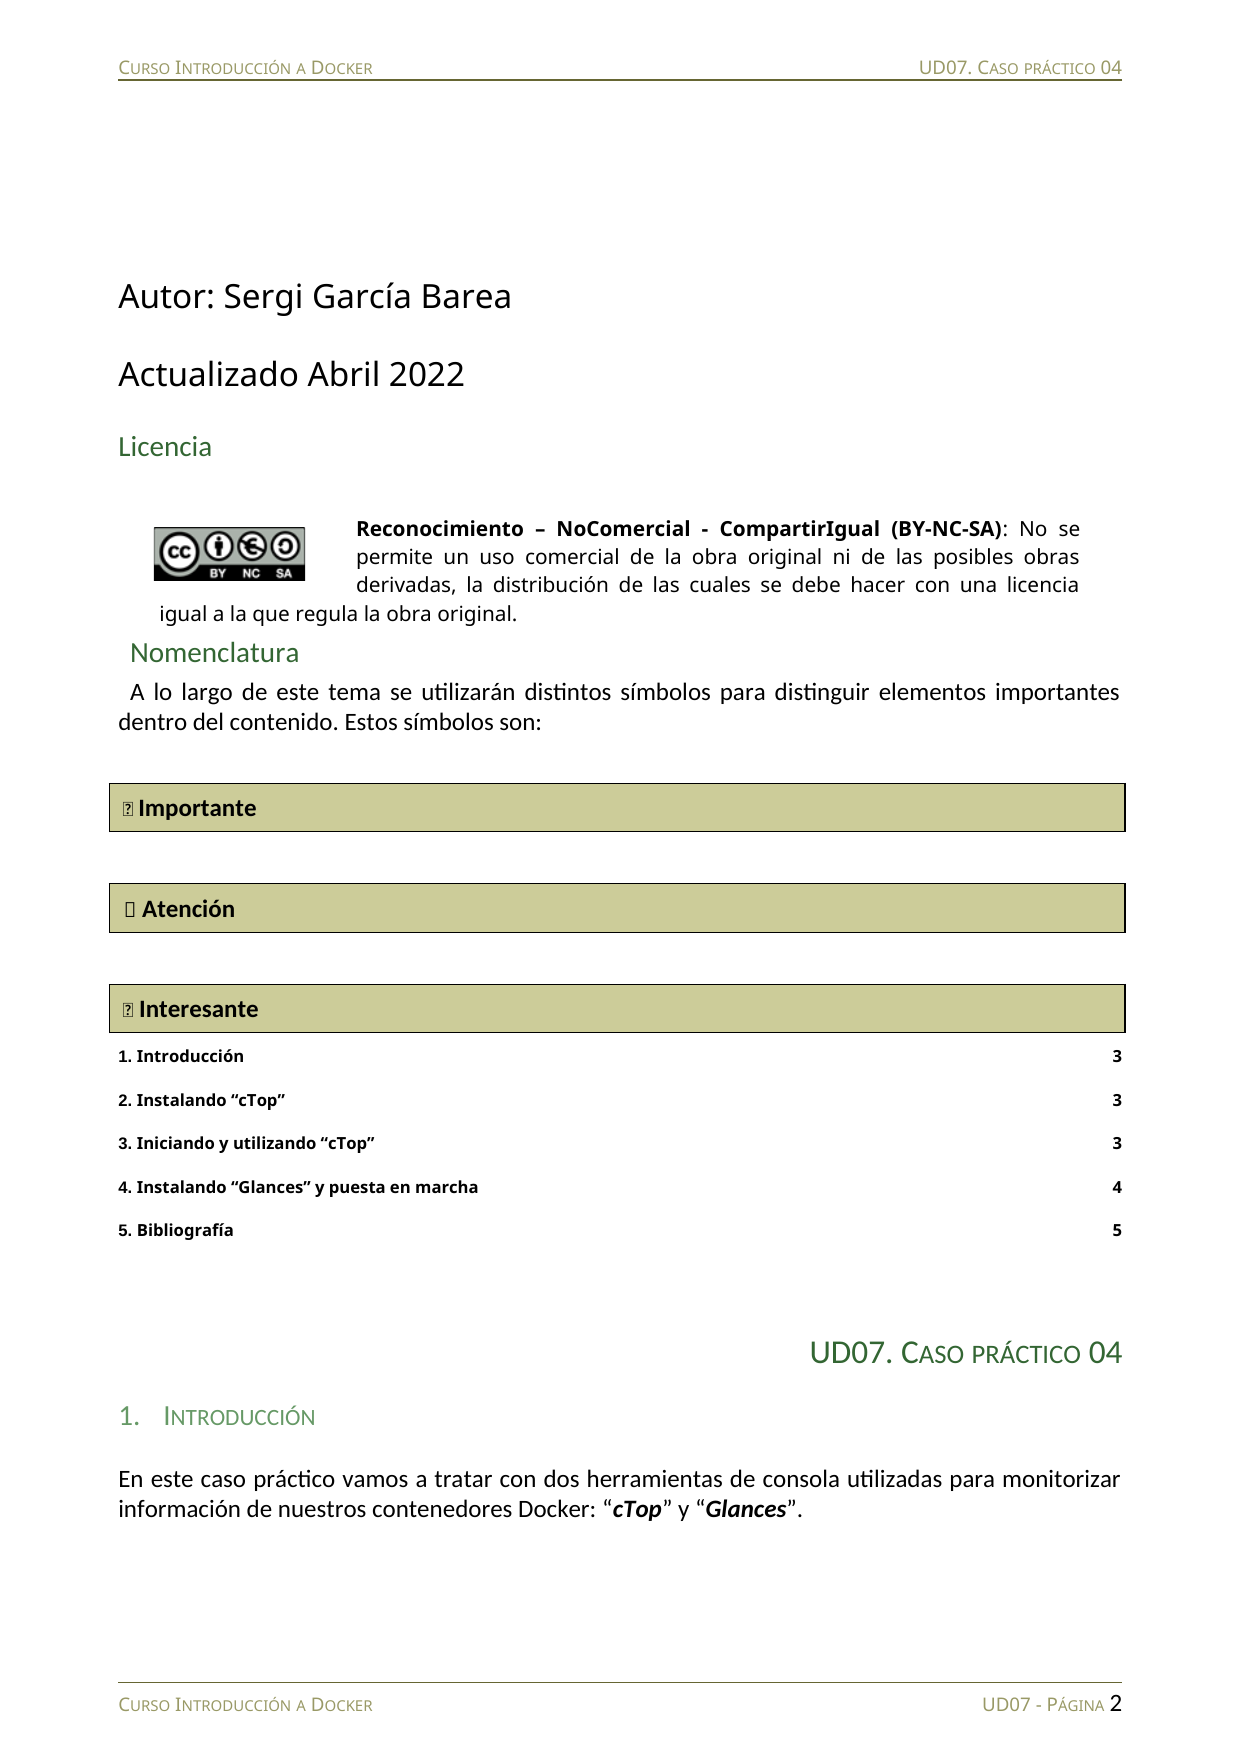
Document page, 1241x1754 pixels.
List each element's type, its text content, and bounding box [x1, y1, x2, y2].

text A lo largo de este tema se utilizarán distintos símbolos para distinguir elementos importantes dentro del contenido. Estos símbolos son: [118, 676, 1122, 737]
text Reconocimiento – NoComercial - CompartirIgual (BY-NC-SA): No se permite un uso comercial de la obra original ni de las posibles obras derivadas, la distribución de las cuales se debe hacer con una licencia igual a la que regula la obra original. [159, 514, 1080, 627]
text Nomenclatura [118, 634, 1122, 669]
subtitle Introducción [118, 1397, 1122, 1433]
text 📖 Importante [110, 784, 1124, 831]
text Autor: Sergi García Barea [118, 273, 1122, 319]
text En este caso práctico vamos a tratar con dos herramientas de consola utilizadas para monitorizar información de nuestros contenedores Docker: “cTop” y “Glances”. [118, 1463, 1122, 1524]
text 💬 Interesante [110, 985, 1124, 1032]
text Licencia [118, 428, 1122, 464]
text 1. Introducción 3 [118, 1045, 1122, 1067]
picture [153, 527, 306, 581]
text 5. Bibliografía 5 [118, 1219, 1122, 1242]
text UD07. Caso práctico 04 [118, 1331, 1122, 1372]
text 3. Iniciando y utilizando “cTop” 3 [118, 1132, 1122, 1154]
text 4. Instalando “Glances” y puesta en marcha 4 [118, 1175, 1122, 1198]
text ❕ Atención [110, 884, 1124, 932]
text 2. Instalando “cTop” 3 [118, 1088, 1122, 1111]
text Actualizado Abril 2022 [118, 351, 1122, 396]
